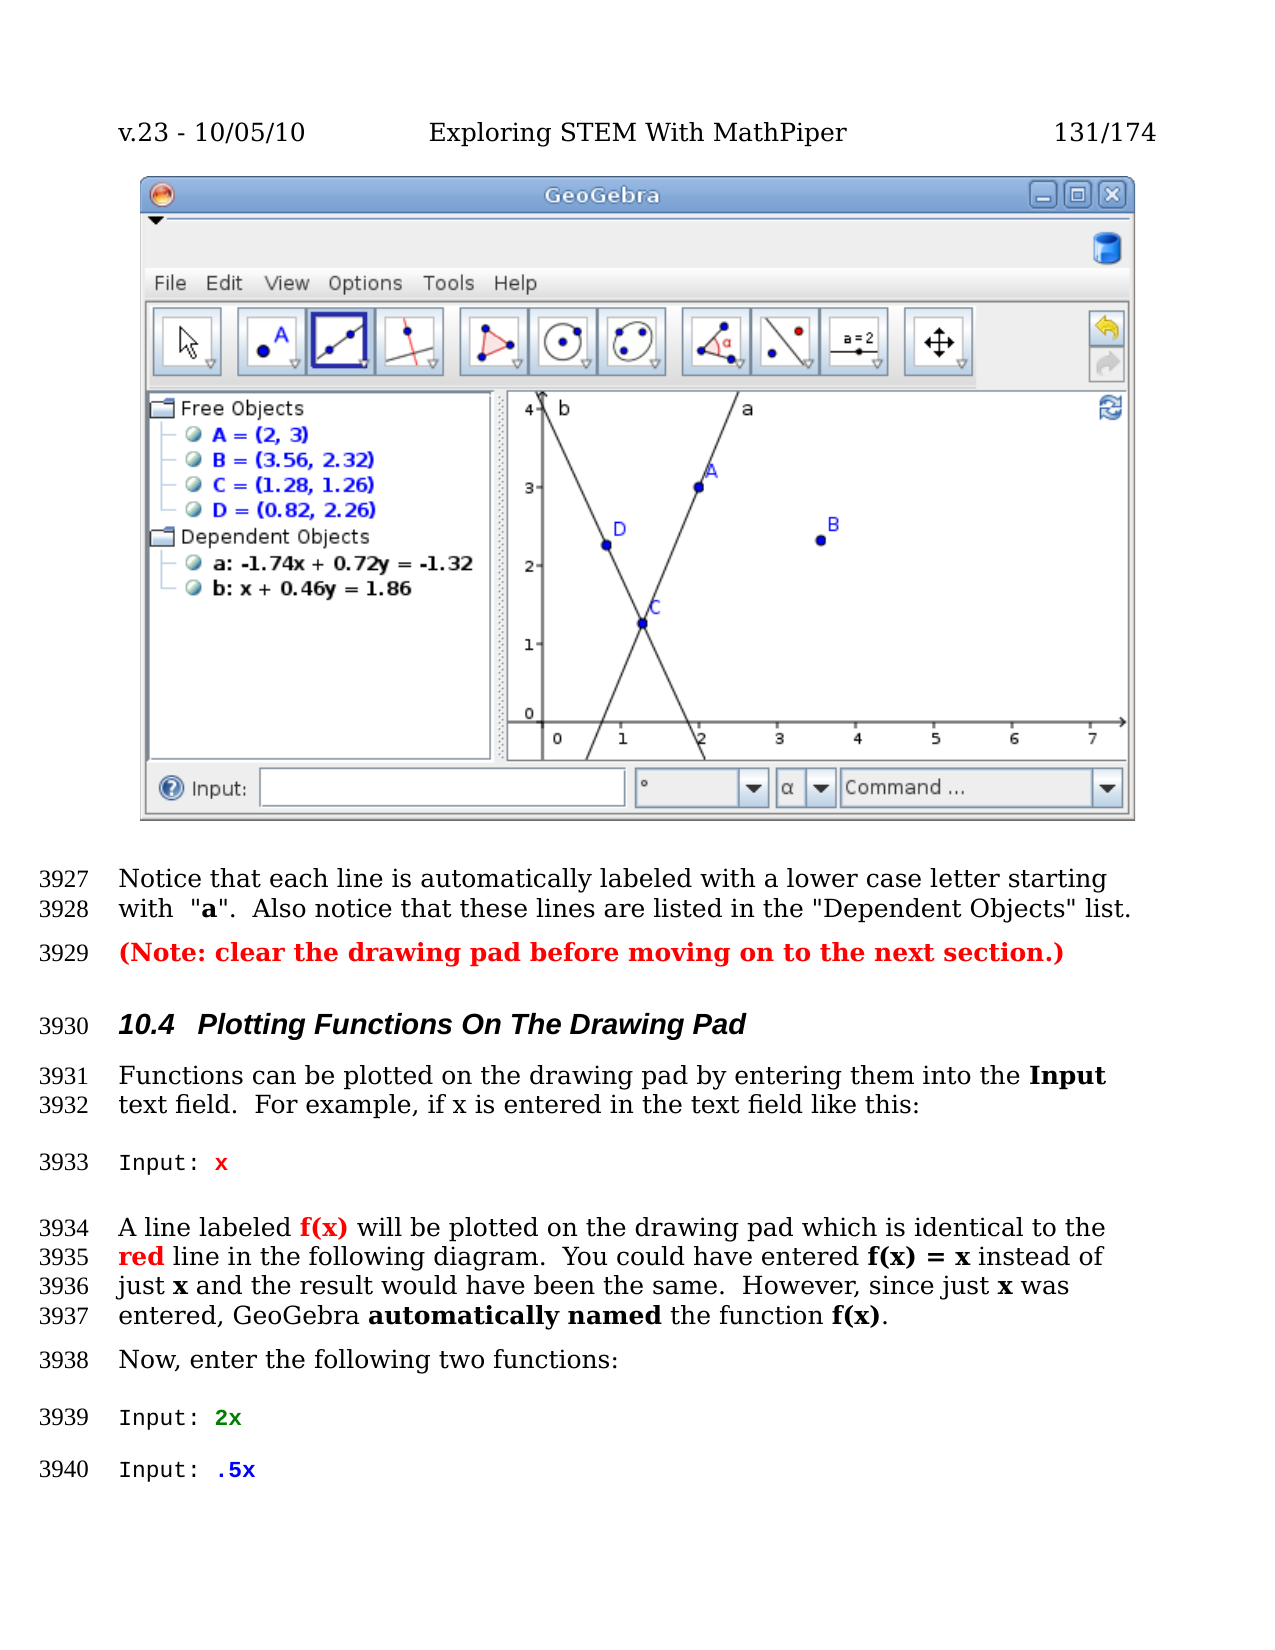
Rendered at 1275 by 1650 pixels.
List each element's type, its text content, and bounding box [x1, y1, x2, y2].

text (Note: clear the drawing pad before moving on to the next section.) [118, 938, 1157, 968]
text Input: 2x [118, 1406, 1157, 1432]
text Input: .5x [118, 1458, 1157, 1484]
text A line labeled f(x) will be plotted on the drawing pad which is identical to the red line in the following diagram. You could have entered f(x) = x instead of just x and the result would have been the same. However, since just x was entered, GeoGebra automatically named the function f(x). [118, 1212, 1157, 1330]
text Now, enter the following two functions: [118, 1345, 1157, 1374]
picture [140, 176, 1136, 821]
text Functions can be plotted on the drawing pad by entering them into the Input text field. For example, if x is entered in the text field like this: [118, 1061, 1157, 1120]
text Notice that each line is automatically labeled with a lower case letter starting with "a". Also notice that these lines are listed in the "Dependent Objects" list. [118, 865, 1157, 923]
text Input: x [118, 1152, 1157, 1178]
subtitle Plotting Functions On The Drawing Pad [118, 1007, 1157, 1040]
